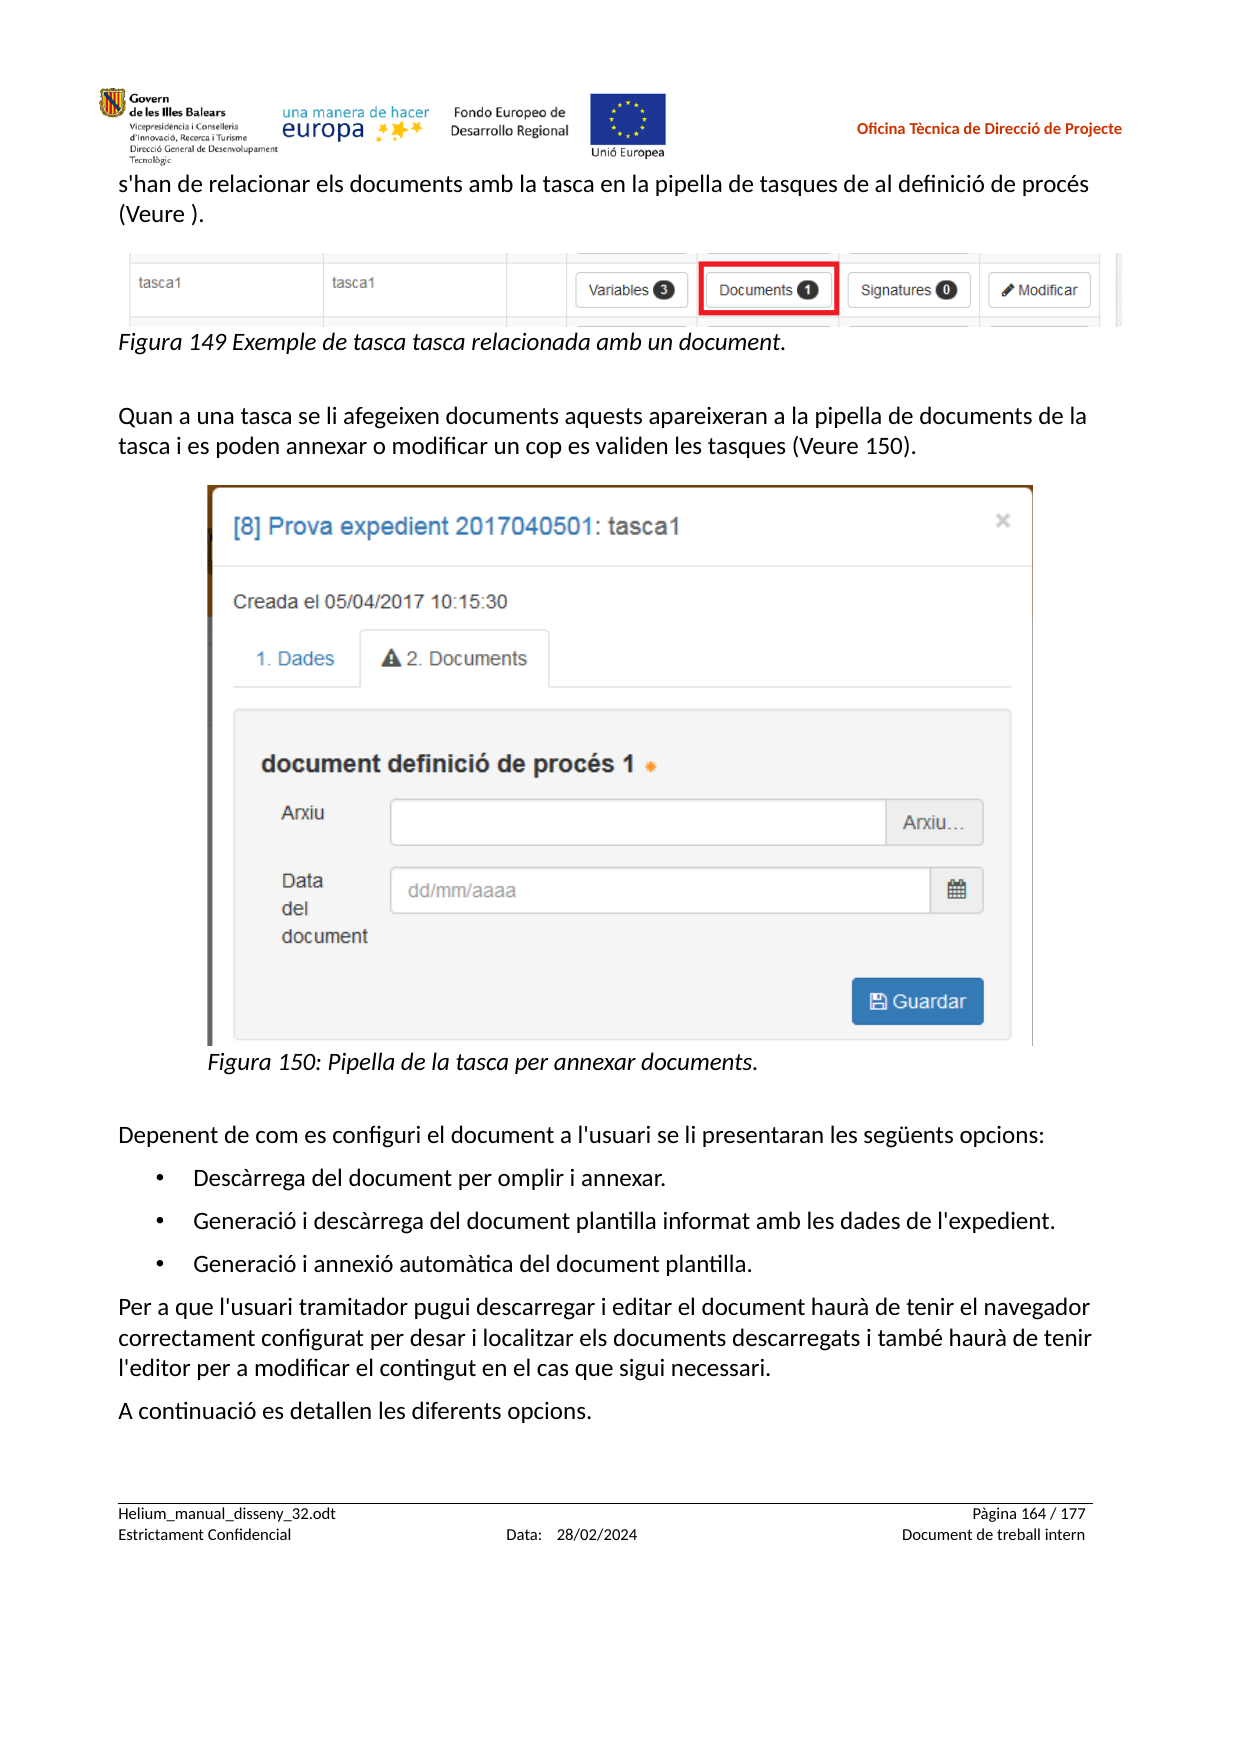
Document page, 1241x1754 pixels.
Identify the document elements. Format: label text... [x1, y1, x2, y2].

text s'han de relacionar els documents amb la tasca en la pipella de tasques de al definició de procés (Veure ). [118, 168, 1122, 229]
text Per a que l'usuari tramitador pugui descarregar i editar el document haurà de tenir el navegador correctament configurat per desar i localitzar els documents descarregats i també haurà de tenir l'editor per a modificar el contingut en el cas que sigui necessari. [118, 1291, 1122, 1383]
list Generació i descàrrega del document plantilla informat amb les dades de l'expedient. [156, 1205, 1122, 1236]
picture [99, 87, 668, 166]
text Quan a una tasca se li afegeixen documents aquests apareixeran a la pipella de documents de la tasca i es poden annexar o modificar un cop es validen les tasques (Veure 150). [118, 400, 1122, 461]
text Figura 149 Exemple de tasca tasca relacionada amb un document. [118, 327, 1122, 357]
picture [118, 253, 1123, 327]
text A continuació es detallen les diferents opcions. [118, 1395, 1122, 1426]
list Descàrrega del document per omplir i annexar. [156, 1162, 1122, 1193]
text Figura 150: Pipella de la tasca per annexar documents. [207, 1046, 1033, 1076]
list Generació i annexió automàtica del document plantilla. [156, 1248, 1122, 1279]
text Depenent de com es configuri el document a l'usuari se li presentaran les següents opcions: [118, 1119, 1122, 1150]
picture [207, 485, 1033, 1046]
